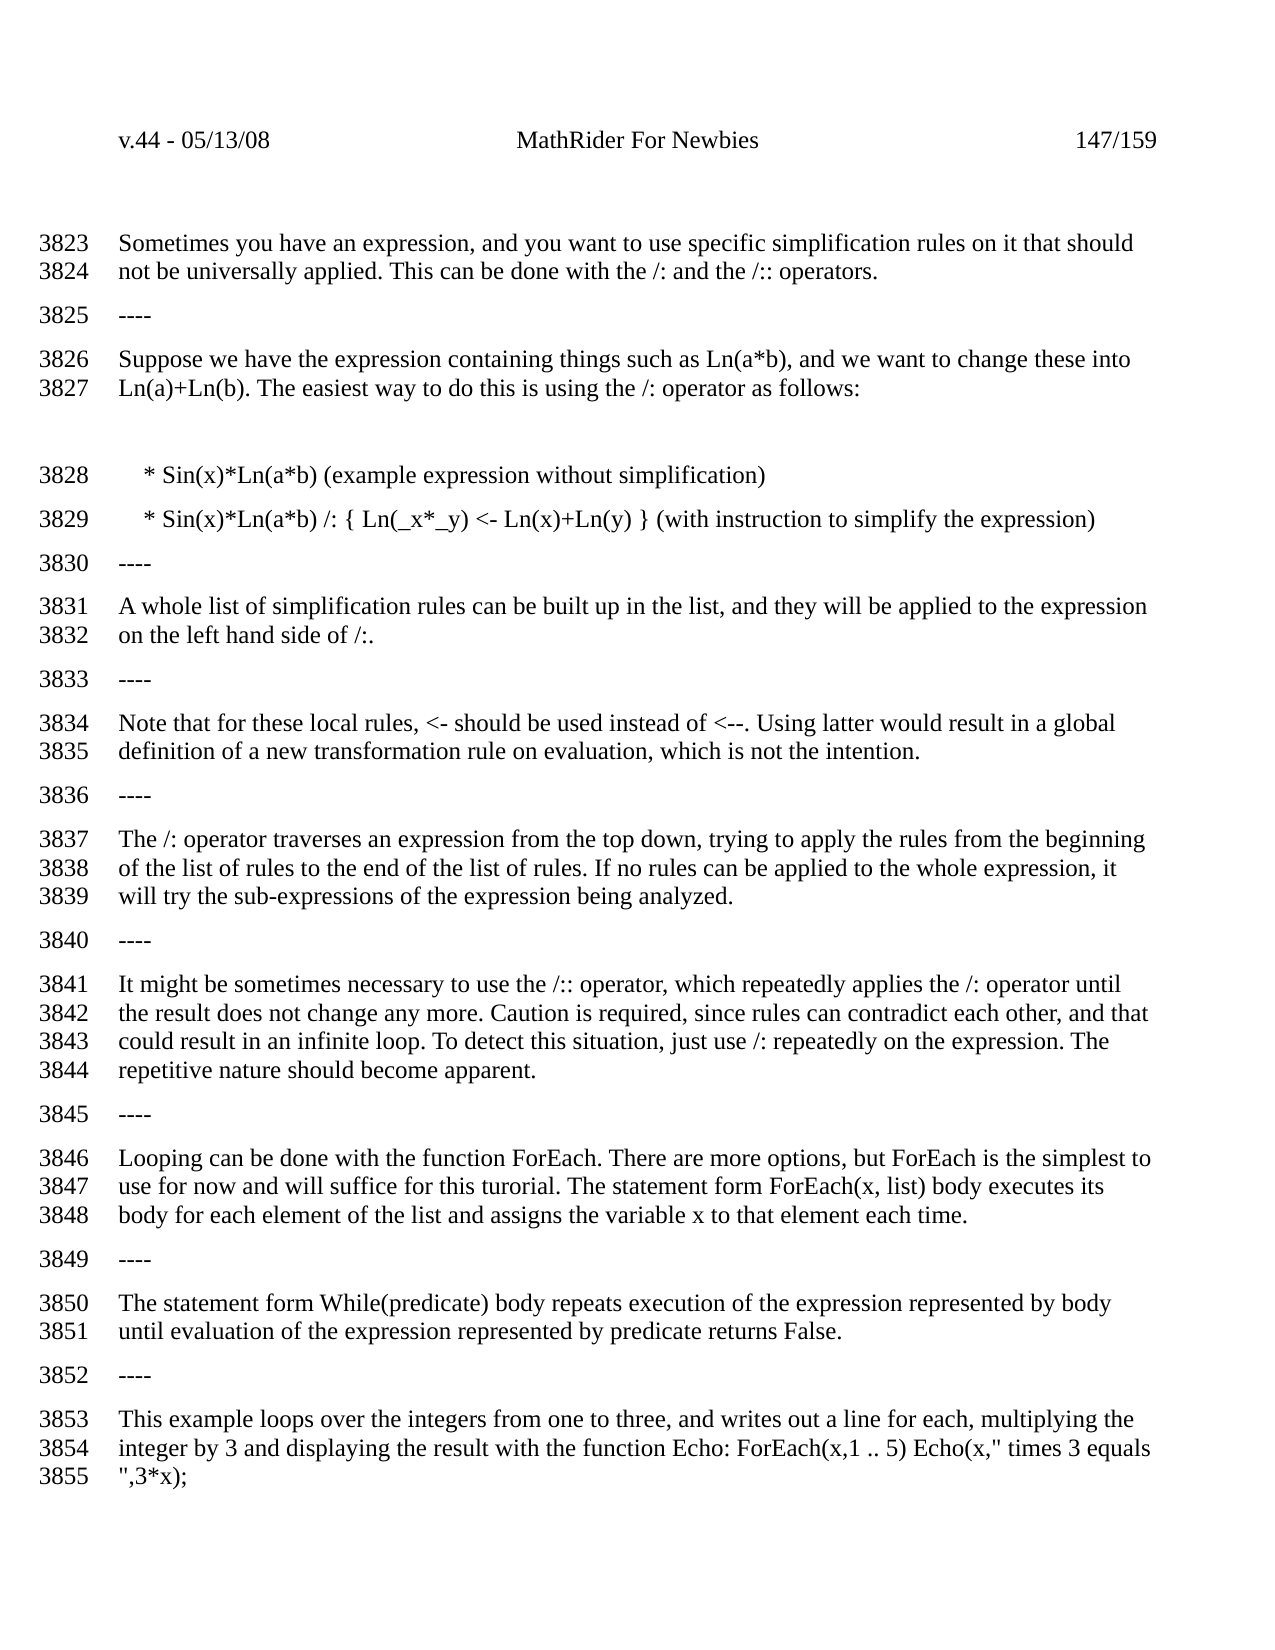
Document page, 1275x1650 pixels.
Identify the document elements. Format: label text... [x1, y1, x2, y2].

text ---- [118, 780, 1157, 809]
text Looping can be done with the function ForEach. There are more options, but ForEach is the simplest to use for now and will suffice for this turorial. The statement form ForEach(x, list) body executes its body for each element of the list and assigns the variable x to that element each time. [118, 1143, 1157, 1229]
text A whole list of simplification rules can be built up in the list, and they will be applied to the expression on the left hand side of /:. [118, 591, 1157, 649]
text Note that for these local rules, <- should be used instead of <--. Using latter would result in a global definition of a new transformation rule on evaluation, which is not the intention. [118, 708, 1157, 765]
text Suppose we have the expression containing things such as Ln(a*b), and we want to change these into Ln(a)+Ln(b). The easiest way to do this is using the /: operator as follows: [118, 344, 1157, 401]
text ---- [118, 1099, 1157, 1128]
text ---- [118, 1244, 1157, 1273]
text The statement form While(predicate) body repeats execution of the expression represented by body until evaluation of the expression represented by predicate returns False. [118, 1288, 1157, 1345]
text * Sin(x)*Ln(a*b) /: { Ln(_x*_y) <- Ln(x)+Ln(y) } (with instruction to simplify the expression) [118, 504, 1157, 533]
text It might be sometimes necessary to use the /:: operator, which repeatedly applies the /: operator until the result does not change any more. Caution is required, since rules can contradict each other, and that could result in an infinite loop. To detect this situation, just use /: repeatedly on the expression. The repetitive nature should become apparent. [118, 969, 1157, 1084]
text This example loops over the integers from one to three, and writes out a line for each, multiplying the integer by 3 and displaying the result with the function Echo: ForEach(x,1 .. 5) Echo(x," times 3 equals ",3*x); [118, 1404, 1157, 1490]
text Sometimes you have an expression, and you want to use specific simplification rules on it that should not be universally applied. This can be done with the /: and the /:: operators. [118, 228, 1157, 285]
text * Sin(x)*Ln(a*b) (example expression without simplification) [118, 460, 1157, 489]
text ---- [118, 300, 1157, 329]
text ---- [118, 925, 1157, 954]
text The /: operator traverses an expression from the top down, trying to apply the rules from the beginning of the list of rules to the end of the list of rules. If no rules can be applied to the whole expression, it will try the sub-expressions of the expression being analyzed. [118, 824, 1157, 910]
text ---- [118, 664, 1157, 693]
text ---- [118, 548, 1157, 576]
text ---- [118, 1360, 1157, 1389]
